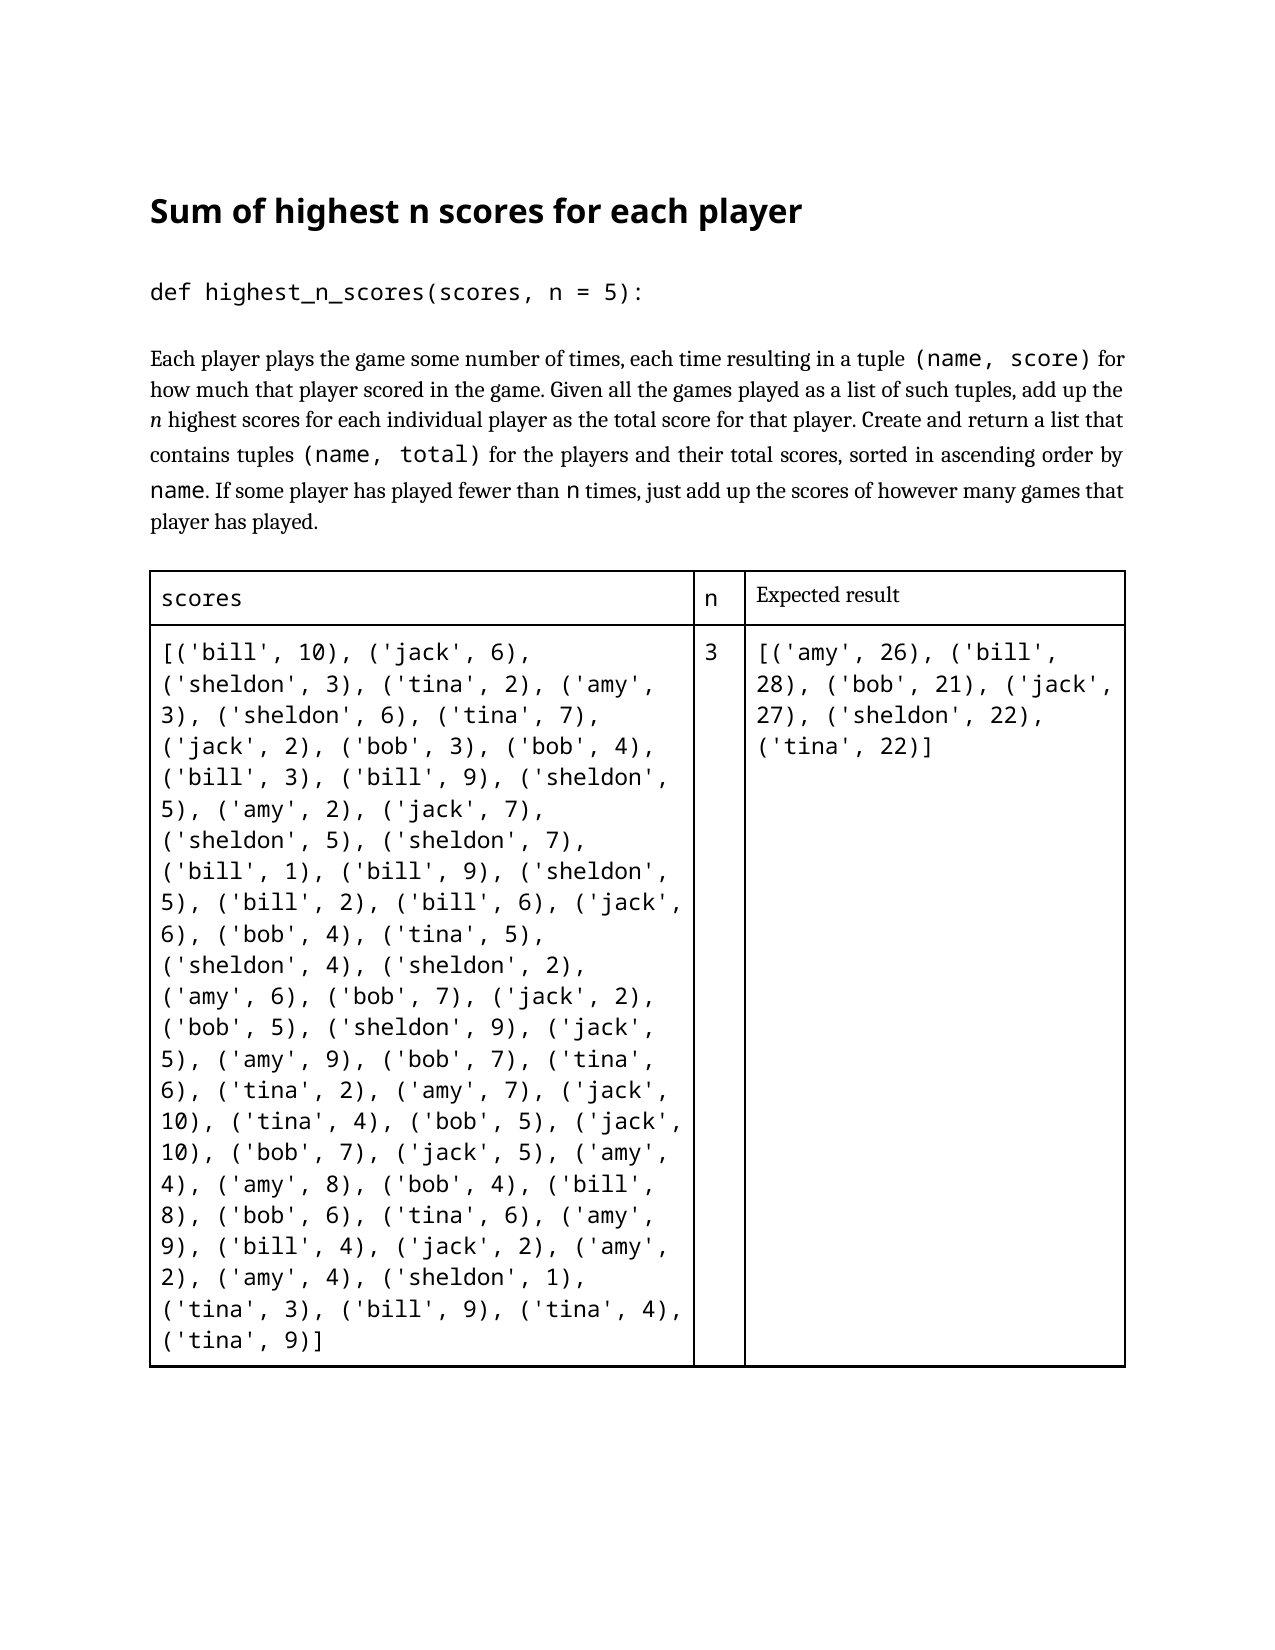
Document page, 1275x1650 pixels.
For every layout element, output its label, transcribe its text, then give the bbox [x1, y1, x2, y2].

table_header Expected result [746, 572, 1124, 624]
table_header n [695, 572, 744, 624]
text def highest_n_scores(scores, n = 5): [150, 276, 1125, 307]
table_cell [('amy', 26), ('bill', 28), ('bob', 21), ('jack', 27), ('sheldon', 22), ('tina', 22)] [746, 626, 1124, 1365]
text Each player plays the game some number of times, each time resulting in a tuple (name, score) for how much that player scored in the game. Given all the games played as a list of such tuples, add up the n highest scores for each individual player as the total score for that player. Create and return a list that contains tuples (name, total) for the players and their total scores, sorted in ascending order by name. If some player has played fewer than n times, just add up the scores of however many games that player has played. [150, 342, 1125, 536]
table_header scores [151, 572, 693, 624]
table_cell [('bill', 10), ('jack', 6), ('sheldon', 3), ('tina', 2), ('amy', 3), ('sheldon', 6), ('tina', 7), ('jack', 2), ('bob', 3), ('bob', 4), ('bill', 3), ('bill', 9), ('sheldon', 5), ('amy', 2), ('jack', 7), ('sheldon', 5), ('sheldon', 7), ('bill', 1), ('bill', 9), ('sheldon', 5), ('bill', 2), ('bill', 6), ('jack', 6), ('bob', 4), ('tina', 5), ('sheldon', 4), ('sheldon', 2), ('amy', 6), ('bob', 7), ('jack', 2), ('bob', 5), ('sheldon', 9), ('jack', 5), ('amy', 9), ('bob', 7), ('tina', 6), ('tina', 2), ('amy', 7), ('jack', 10), ('tina', 4), ('bob', 5), ('jack', 10), ('bob', 7), ('jack', 5), ('amy', 4), ('amy', 8), ('bob', 4), ('bill', 8), ('bob', 6), ('tina', 6), ('amy', 9), ('bill', 4), ('jack', 2), ('amy', 2), ('amy', 4), ('sheldon', 1), ('tina', 3), ('bill', 9), ('tina', 4), ('tina', 9)] [151, 626, 693, 1365]
table_cell 3 [695, 626, 744, 1365]
subtitle Sum of highest n scores for each player [150, 187, 1125, 233]
